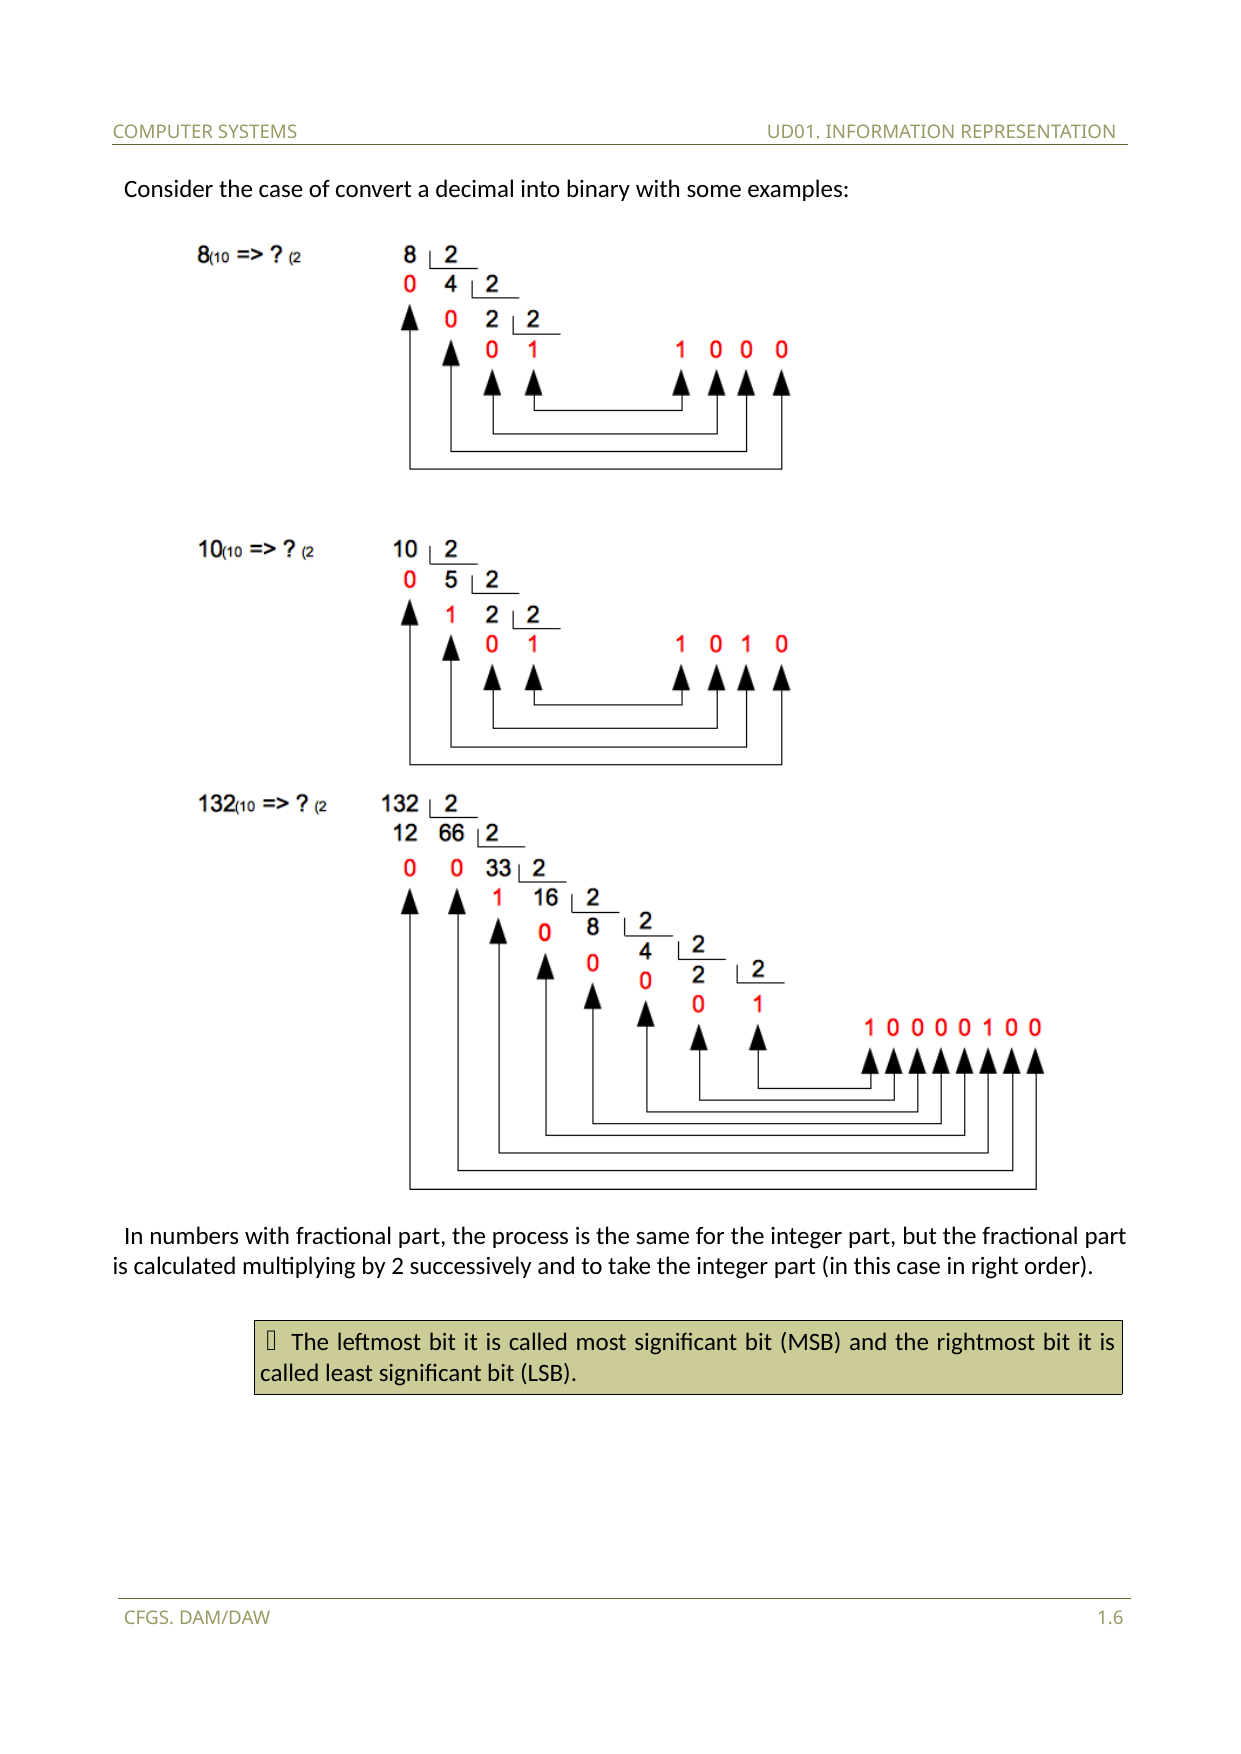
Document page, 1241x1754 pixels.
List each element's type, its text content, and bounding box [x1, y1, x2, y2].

text In numbers with fractional part, the process is the same for the integer part, but the fractional part is calculated multiplying by 2 successively and to take the integer part (in this case in right order). [112, 1220, 1128, 1281]
text Consider the case of convert a decimal into binary with some examples: [112, 173, 1128, 204]
text  The leftmost bit it is called most significant bit (MSB) and the rightmost bit it is called least significant bit (LSB). [255, 1321, 1122, 1394]
picture [182, 234, 1058, 1190]
